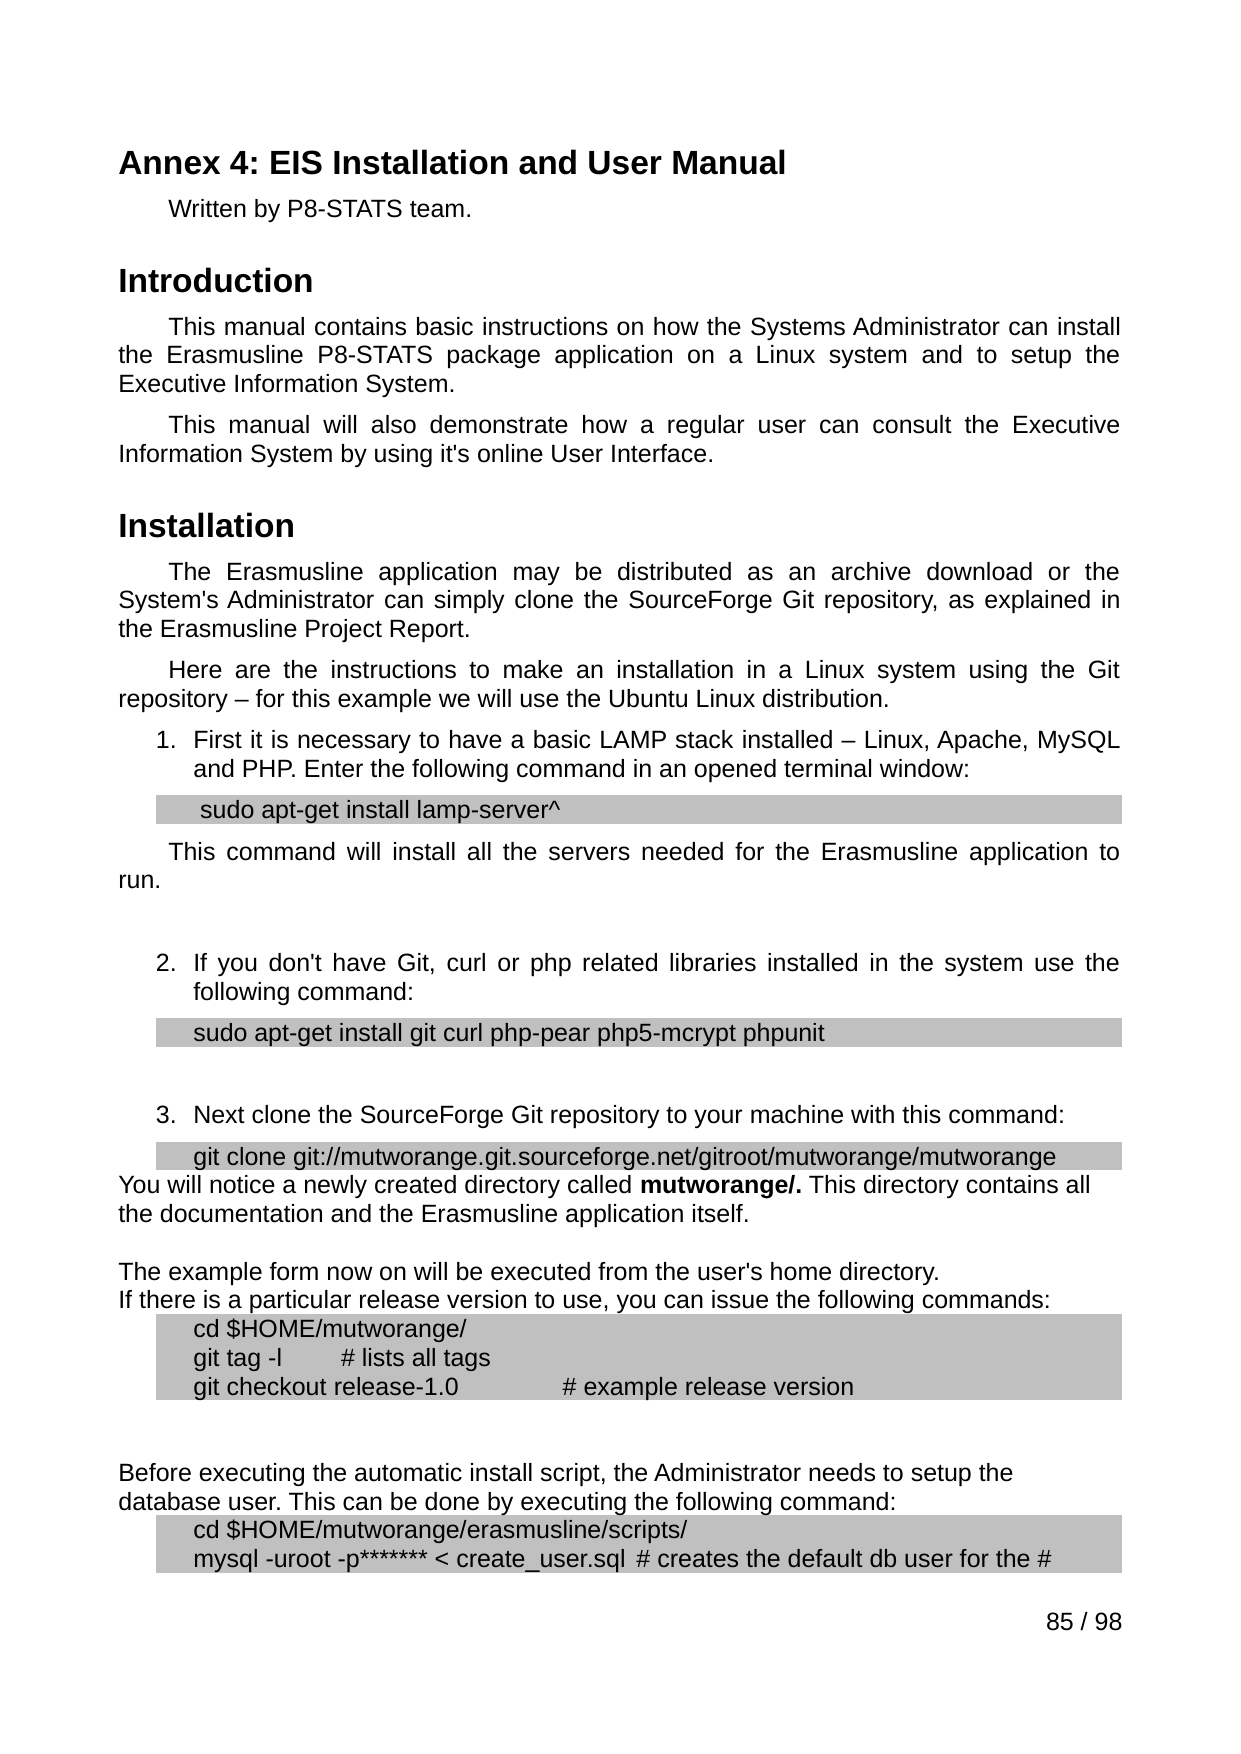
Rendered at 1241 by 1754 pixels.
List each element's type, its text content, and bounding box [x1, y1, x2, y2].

list git checkout release-1.0 # example release version [156, 1372, 1122, 1400]
text This command will install all the servers needed for the Erasmusline application to run. [118, 837, 1122, 894]
list First it is necessary to have a basic LAMP stack installed – Linux, Apache, MySQL and PHP. Enter the following command in an opened terminal window: [156, 725, 1122, 783]
list cd $HOME/mutworange/erasmusline/scripts/ [156, 1515, 1122, 1544]
text Before executing the automatic install script, the Administrator needs to setup the database user. This can be done by executing the following command: [118, 1458, 1122, 1515]
list Next clone the SourceForge Git repository to your machine with this command: [156, 1100, 1122, 1129]
list If you don't have Git, curl or php related libraries installed in the system use the following command: [156, 948, 1122, 1005]
text If there is a particular release version to use, you can issue the following commands: [118, 1285, 1122, 1314]
list sudo apt-get install git curl php-pear php5-mcrypt phpunit [156, 1018, 1122, 1047]
subtitle Introduction [118, 261, 1122, 299]
list git tag -l # lists all tags [156, 1343, 1122, 1372]
list sudo apt-get install lamp-server^ [156, 795, 1122, 824]
list cd $HOME/mutworange/ [156, 1314, 1122, 1343]
list mysql -uroot -p******* < create_user.sql # creates the default db user for the # [156, 1544, 1122, 1573]
text The Erasmusline application may be distributed as an archive download or the System's Administrator can simply clone the SourceForge Git repository, as explained in the Erasmusline Project Report. [118, 557, 1122, 643]
text This manual will also demonstrate how a regular user can consult the Executive Information System by using it's online User Interface. [118, 410, 1122, 468]
text Written by P8-STATS team. [118, 194, 1122, 223]
list git clone git://mutworange.git.sourceforge.net/gitroot/mutworange/mutworange [156, 1142, 1122, 1170]
text You will notice a newly created directory called mutworange/. This directory contains all the documentation and the Erasmusline application itself. [118, 1170, 1122, 1228]
subtitle Installation [118, 505, 1122, 544]
subtitle Annex 4: EIS Installation and User Manual [118, 143, 1122, 182]
text Here are the instructions to make an installation in a Linux system using the Git repository – for this example we will use the Ubuntu Linux distribution. [118, 655, 1122, 713]
text The example form now on will be executed from the user's home directory. [118, 1257, 1122, 1285]
text This manual contains basic instructions on how the Systems Administrator can install the Erasmusline P8-STATS package application on a Linux system and to setup the Executive Information System. [118, 312, 1122, 398]
